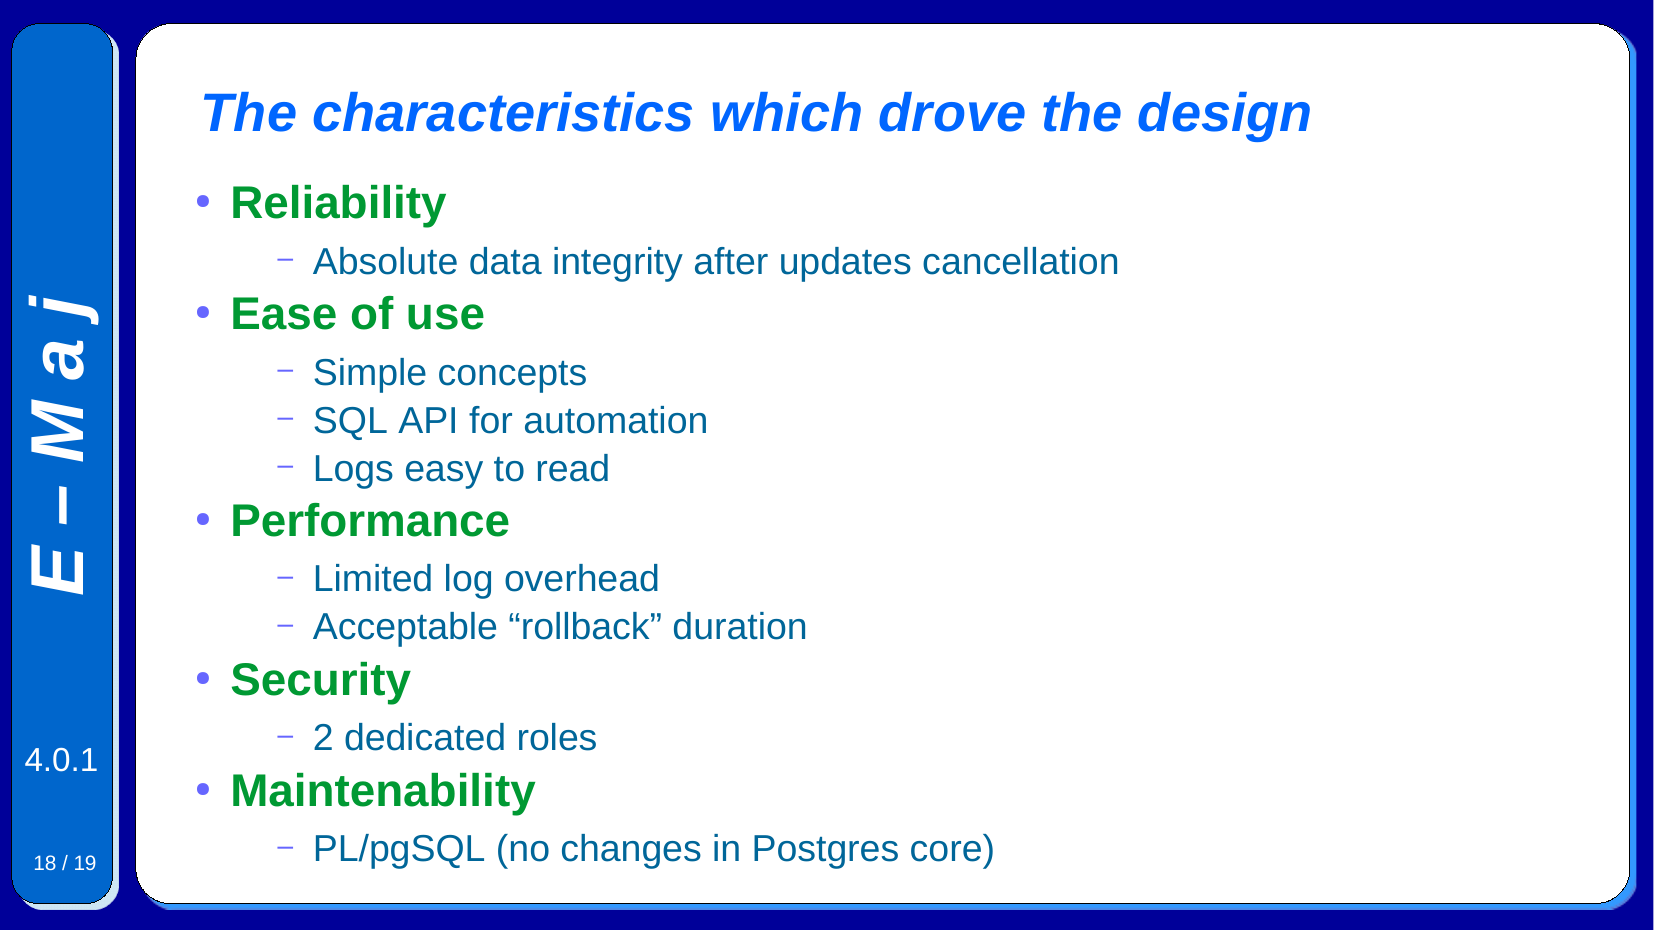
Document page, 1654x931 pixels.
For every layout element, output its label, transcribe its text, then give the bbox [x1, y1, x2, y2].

title The characteristics which drove the design [200, 34, 1575, 177]
list Reliability Absolute data integrity after updates cancellation Ease of use Simple concepts SQL API for automation Logs easy to read Performance Limited log overhead Acceptable “rollback” duration Security 2 dedicated roles Maintenability PL/pgSQL (no changes in Postgres core) [177, 177, 1587, 923]
